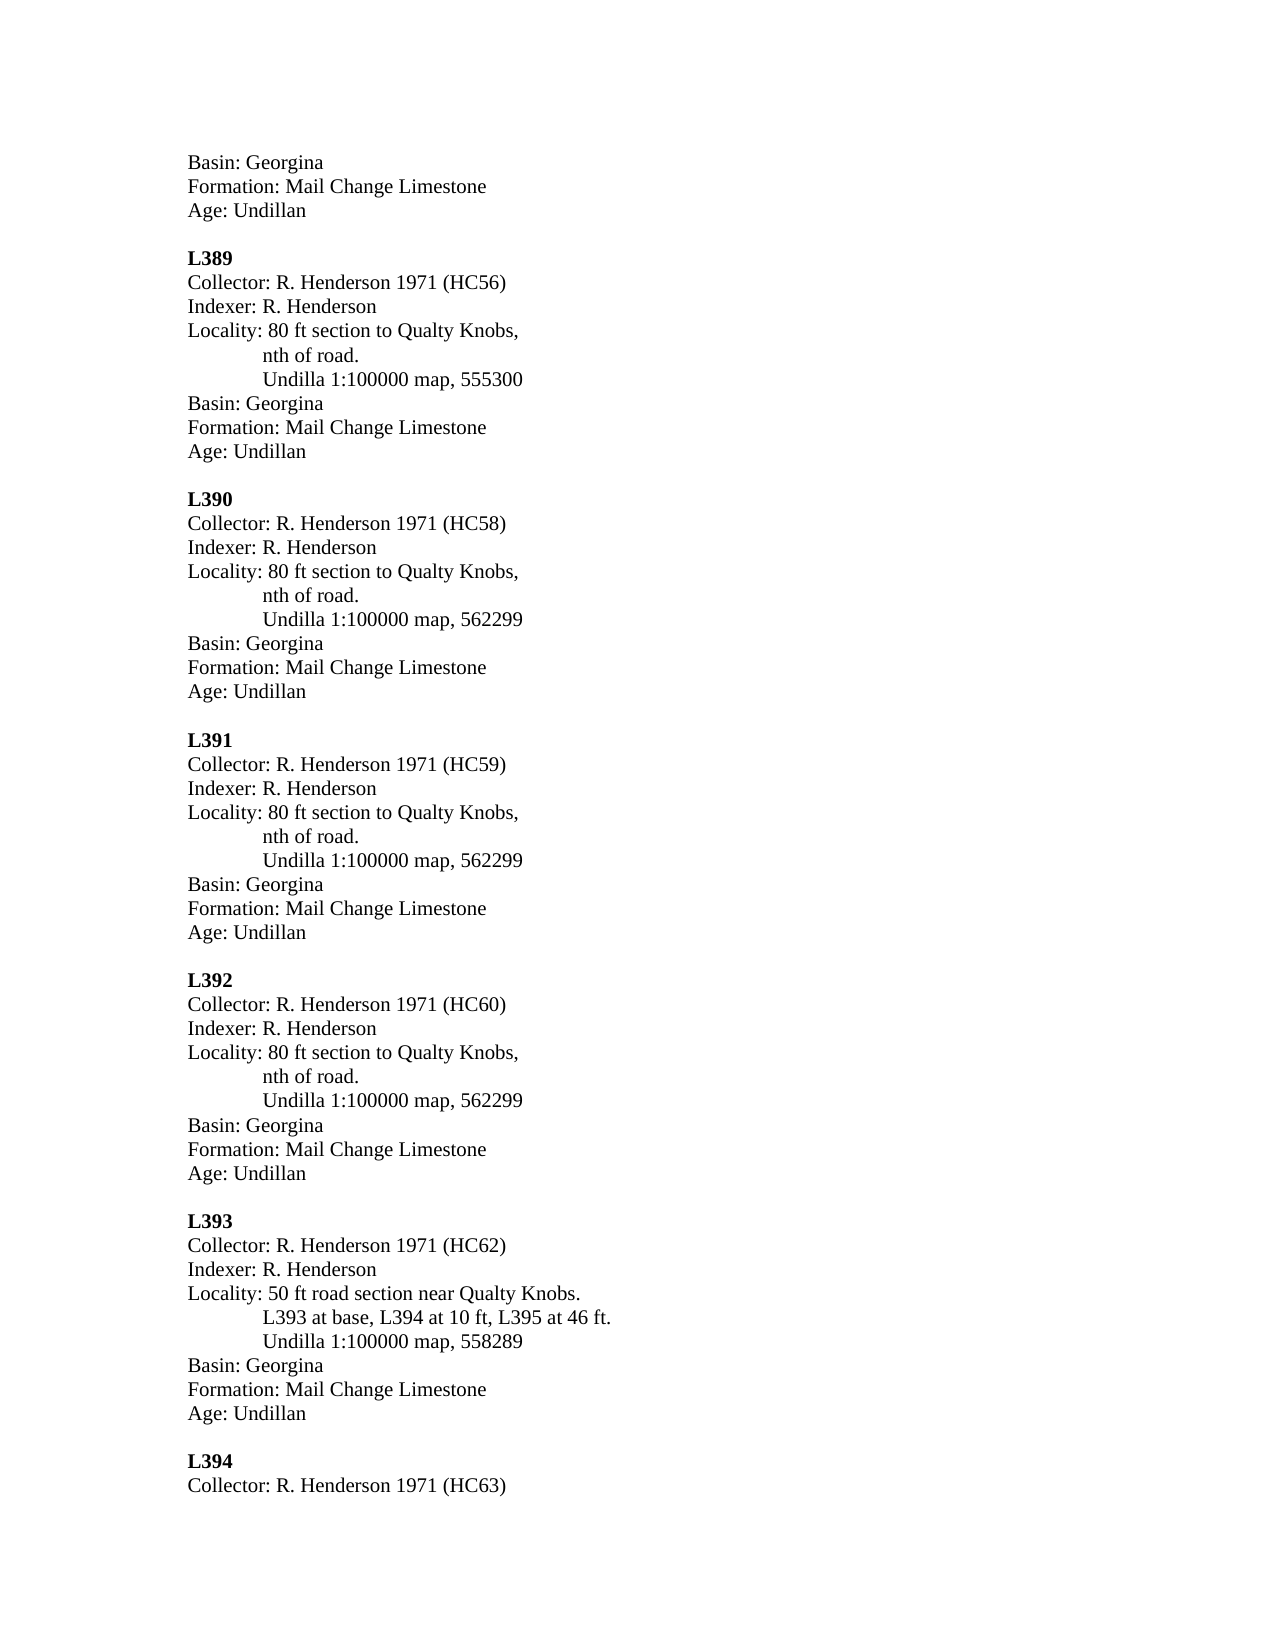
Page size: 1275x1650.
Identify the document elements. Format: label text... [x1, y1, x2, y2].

text Collector: R. Henderson 1971 (HC60) [187, 992, 1087, 1016]
text Formation: Mail Change Limestone [187, 1377, 1087, 1401]
text Age: Undillan [187, 439, 1087, 463]
text Collector: R. Henderson 1971 (HC59) [187, 752, 1087, 776]
text Indexer: R. Henderson [187, 1016, 1087, 1040]
text Indexer: R. Henderson [187, 776, 1087, 800]
text nth of road. [187, 342, 1087, 367]
text Basin: Georgina [187, 1112, 1087, 1137]
text Undilla 1:100000 map, 562299 [187, 1088, 1087, 1112]
text Indexer: R. Henderson [187, 535, 1087, 559]
text Undilla 1:100000 map, 558289 [187, 1329, 1087, 1353]
text Basin: Georgina [187, 1353, 1087, 1377]
text Undilla 1:100000 map, 555300 [187, 367, 1087, 391]
text nth of road. [187, 1064, 1087, 1088]
text Collector: R. Henderson 1971 (HC56) [187, 270, 1087, 294]
text L393 at base, L394 at 10 ft, L395 at 46 ft. [187, 1305, 1087, 1329]
text Collector: R. Henderson 1971 (HC62) [187, 1233, 1087, 1257]
text Basin: Georgina [187, 150, 1087, 174]
text Locality: 50 ft road section near Qualty Knobs. [187, 1281, 1087, 1305]
text nth of road. [187, 583, 1087, 607]
text Basin: Georgina [187, 391, 1087, 415]
text Locality: 80 ft section to Qualty Knobs, [187, 559, 1087, 583]
text nth of road. [187, 824, 1087, 848]
text Collector: R. Henderson 1971 (HC58) [187, 511, 1087, 535]
text Locality: 80 ft section to Qualty Knobs, [187, 1040, 1087, 1064]
text Indexer: R. Henderson [187, 294, 1087, 318]
text Indexer: R. Henderson [187, 1257, 1087, 1281]
text Formation: Mail Change Limestone [187, 896, 1087, 920]
text L394 [187, 1449, 1087, 1473]
text Basin: Georgina [187, 872, 1087, 896]
text Basin: Georgina [187, 631, 1087, 655]
text Age: Undillan [187, 679, 1087, 703]
text Age: Undillan [187, 920, 1087, 944]
text Undilla 1:100000 map, 562299 [187, 848, 1087, 872]
text Locality: 80 ft section to Qualty Knobs, [187, 318, 1087, 342]
text Formation: Mail Change Limestone [187, 174, 1087, 198]
text L392 [187, 968, 1087, 992]
text Age: Undillan [187, 1161, 1087, 1185]
text L391 [187, 727, 1087, 752]
text Age: Undillan [187, 198, 1087, 222]
text L390 [187, 487, 1087, 511]
text Locality: 80 ft section to Qualty Knobs, [187, 800, 1087, 824]
text Collector: R. Henderson 1971 (HC63) [187, 1473, 1087, 1497]
text L389 [187, 246, 1087, 270]
text Formation: Mail Change Limestone [187, 655, 1087, 679]
text Formation: Mail Change Limestone [187, 1137, 1087, 1161]
text Undilla 1:100000 map, 562299 [187, 607, 1087, 631]
text Age: Undillan [187, 1401, 1087, 1425]
text Formation: Mail Change Limestone [187, 415, 1087, 439]
text L393 [187, 1209, 1087, 1233]
